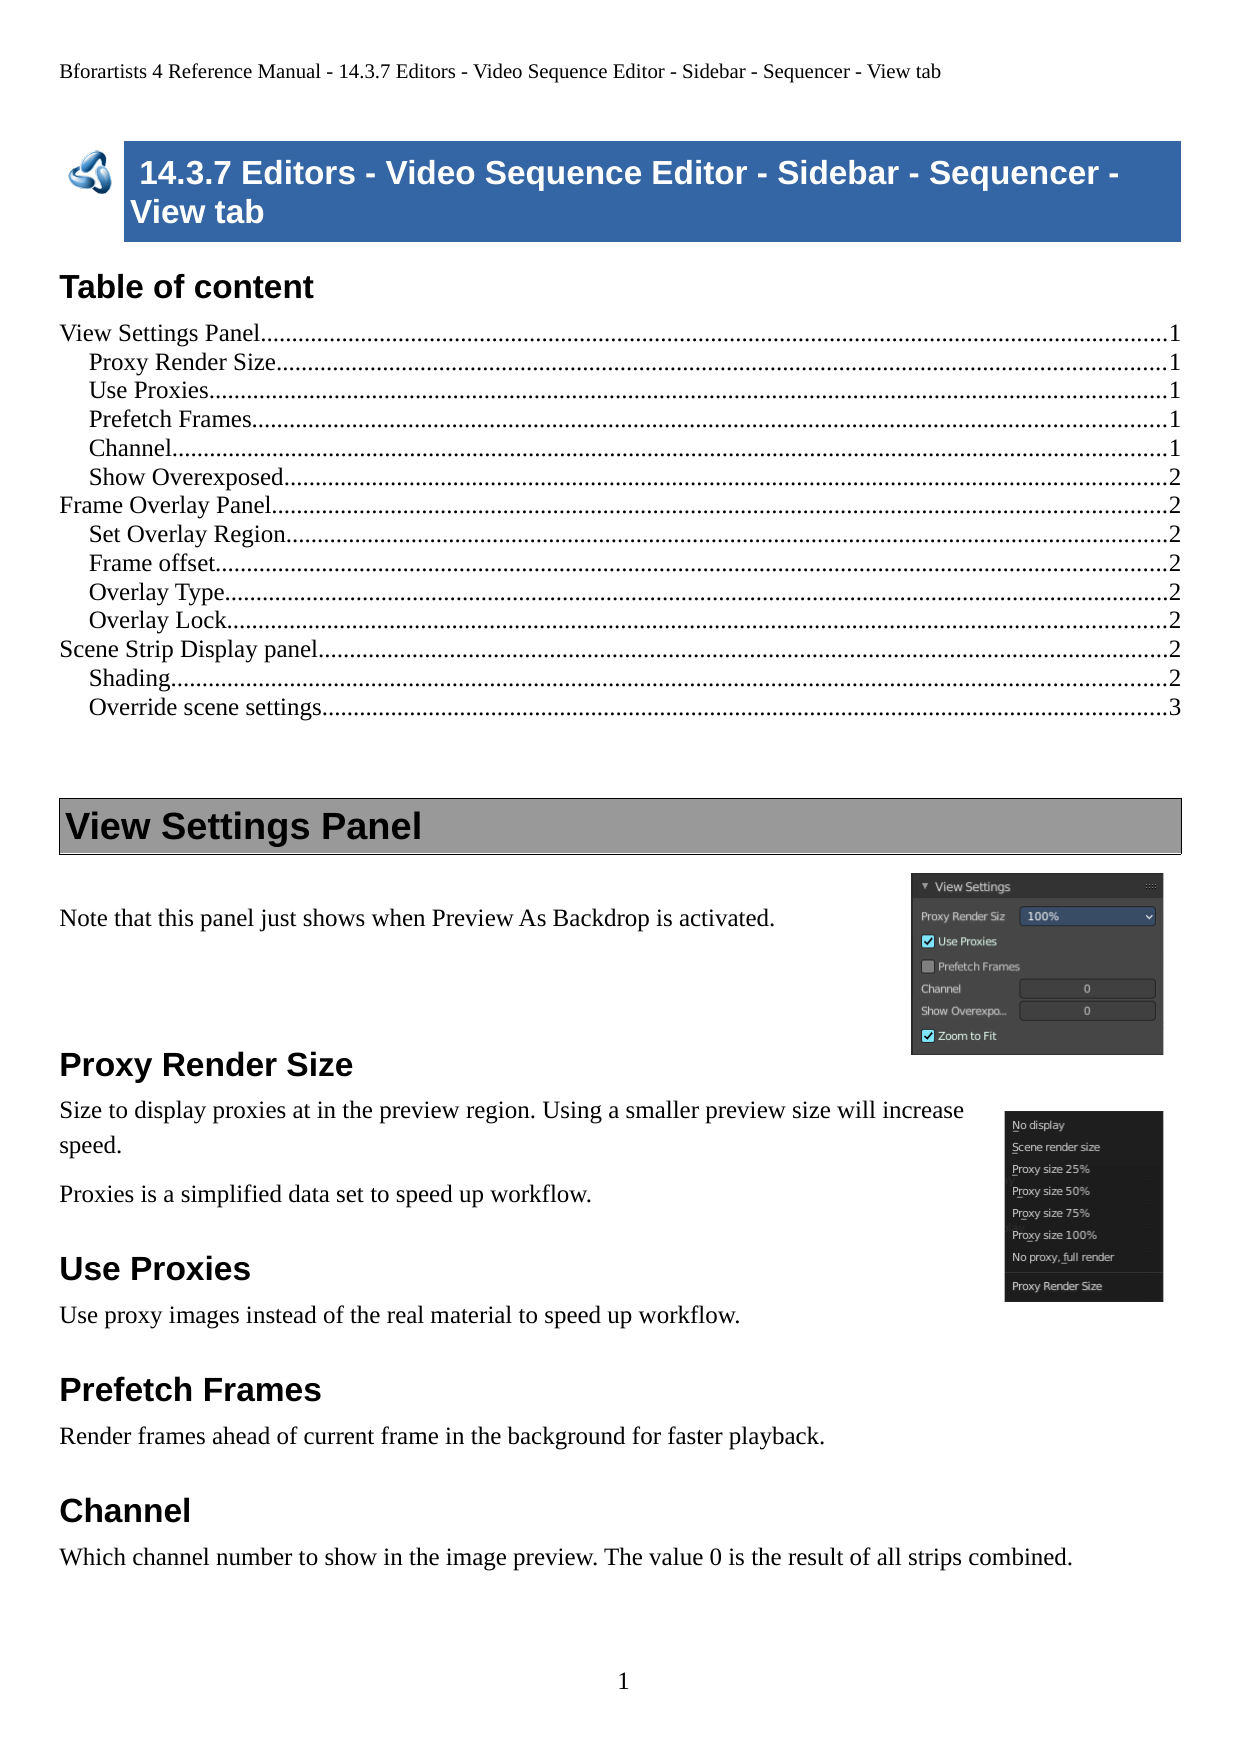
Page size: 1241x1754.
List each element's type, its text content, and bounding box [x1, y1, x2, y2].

text Render frames ahead of current frame in the background for faster playback. [59, 1421, 1181, 1450]
text Frame offset 2 [88, 548, 1181, 577]
subtitle Use Proxies [59, 1249, 1004, 1288]
picture [1004, 1111, 1164, 1302]
subtitle Prefetch Frames [59, 1370, 1181, 1409]
text Size to display proxies at in the preview region. Using a smaller preview size will increase speed. [59, 1096, 1181, 1159]
text Scene Strip Display panel 2 [59, 634, 1181, 663]
text Channel 1 [88, 433, 1181, 462]
text Show Overexposed 2 [88, 462, 1181, 490]
text Override scene settings 3 [88, 692, 1181, 720]
picture [65, 147, 114, 197]
subtitle Table of content [59, 267, 1181, 305]
text Frame Overlay Panel 2 [59, 490, 1181, 519]
text Proxy Render Size 1 [88, 347, 1181, 375]
table_header View Settings Panel [60, 799, 1181, 853]
table_header 14.3.7 Editors - Video Sequence Editor - Sidebar - Sequencer - View tab [124, 141, 1181, 242]
text Note that this panel just shows when Preview As Backdrop is activated. [59, 903, 911, 931]
text Overlay Lock 2 [88, 605, 1181, 634]
text Shading 2 [88, 663, 1181, 692]
picture [911, 873, 1164, 1055]
text Overlay Type 2 [88, 577, 1181, 605]
text Which channel number to show in the image preview. The value 0 is the result of all strips combined. [59, 1542, 1181, 1571]
text Proxies is a simplified data set to speed up workflow. [59, 1179, 1004, 1208]
subtitle [1164, 1249, 1181, 1288]
text View Settings Panel 1 [59, 318, 1181, 347]
text Set Overlay Region 2 [88, 519, 1181, 548]
subtitle Channel [59, 1491, 1181, 1530]
table_header [59, 141, 124, 242]
text Use Proxies 1 [88, 375, 1181, 404]
text Prefetch Frames 1 [88, 404, 1181, 433]
subtitle Proxy Render Size [59, 1044, 1181, 1083]
text Use proxy images instead of the real material to speed up workflow. [59, 1300, 1181, 1329]
